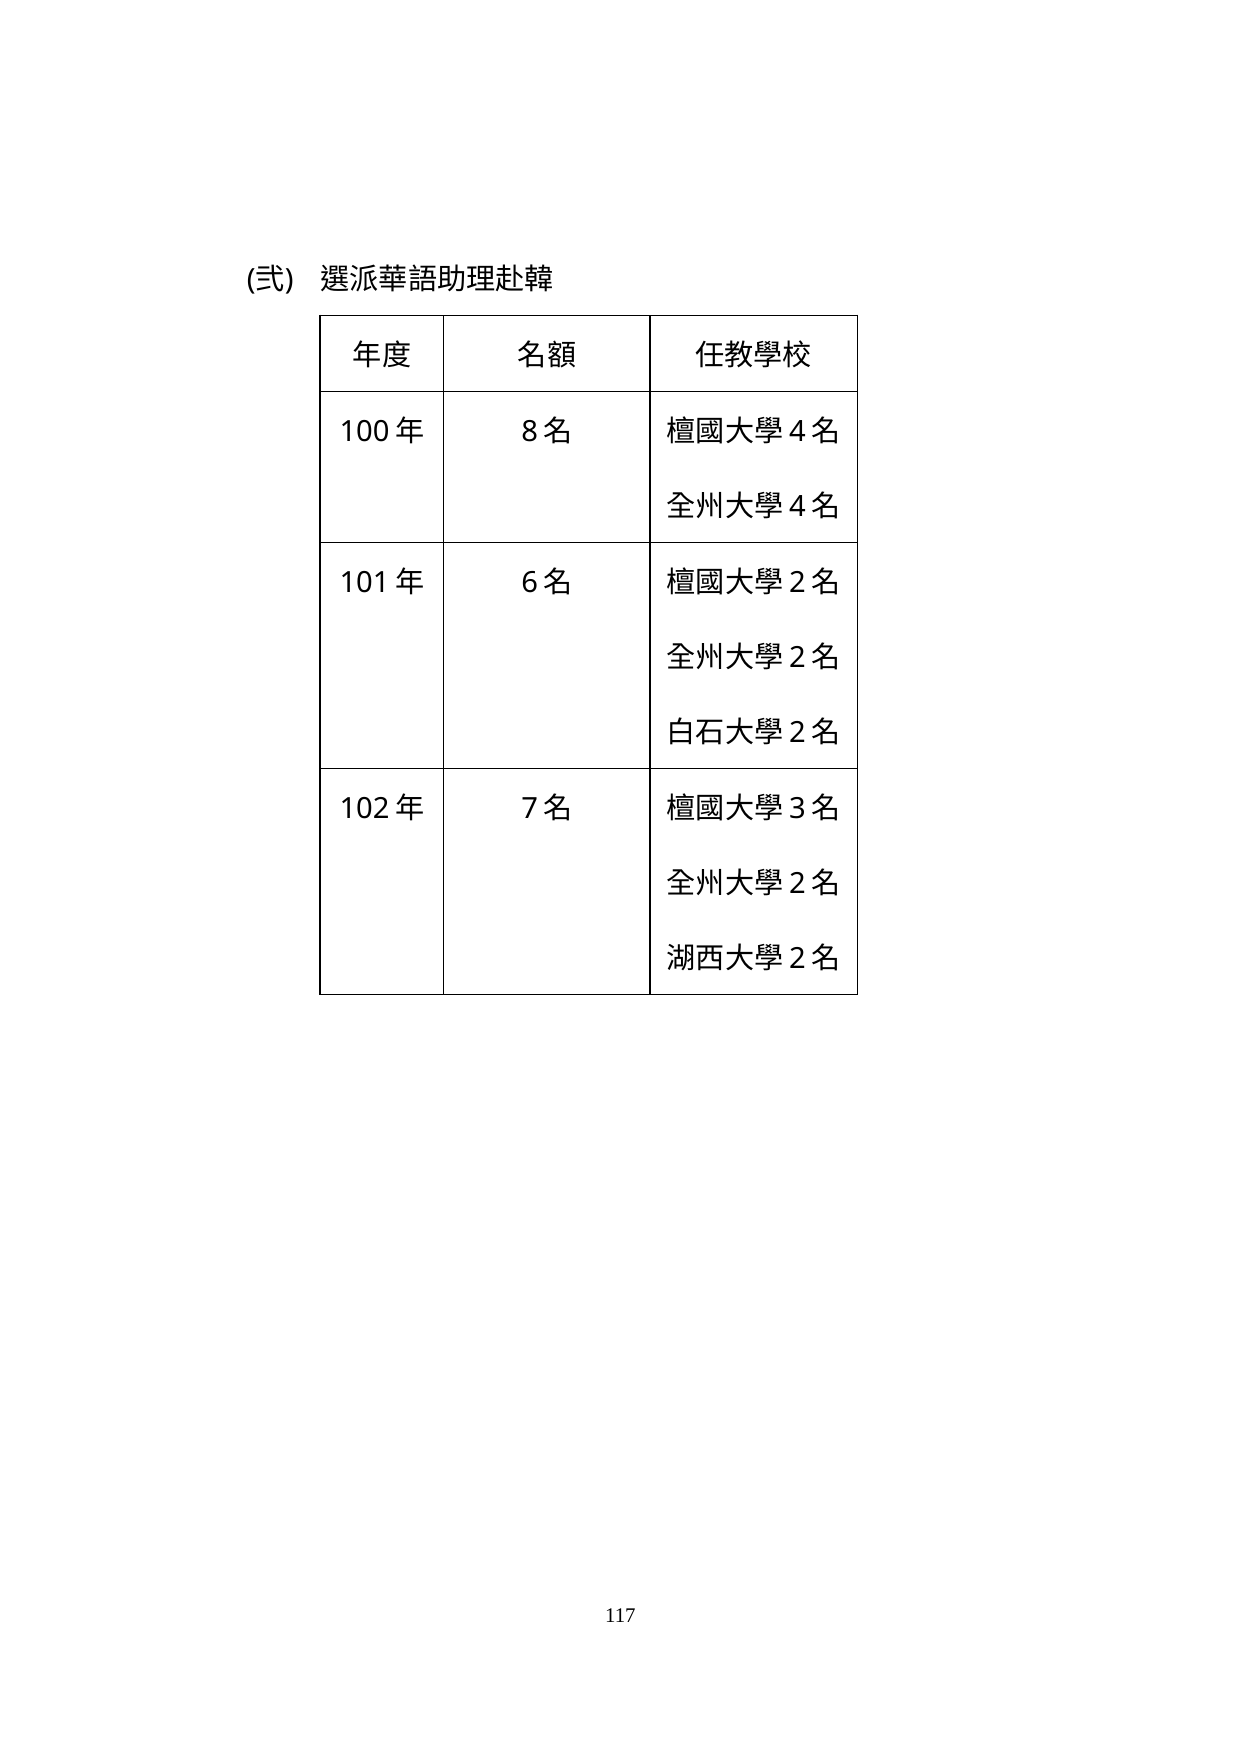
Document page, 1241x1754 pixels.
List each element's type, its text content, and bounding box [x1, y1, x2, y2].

table_cell 102年 [321, 769, 443, 994]
list 選派華語助理赴韓 [247, 239, 1053, 314]
table_cell 檀國大學2名 全州大學2名 白石大學2名 [651, 543, 857, 768]
table_header 任教學校 [651, 316, 857, 391]
table_header 名額 [444, 316, 649, 391]
table_cell 6名 [444, 543, 649, 768]
table_cell 7名 [444, 769, 649, 994]
table_cell 101年 [321, 543, 443, 768]
table_header 年度 [321, 316, 443, 391]
table_cell 100年 [321, 392, 443, 542]
table_cell 檀國大學4名 全州大學4名 [651, 392, 857, 542]
table_cell 8名 [444, 392, 649, 542]
table_cell 檀國大學3名 全州大學2名 湖西大學2名 [651, 769, 857, 994]
